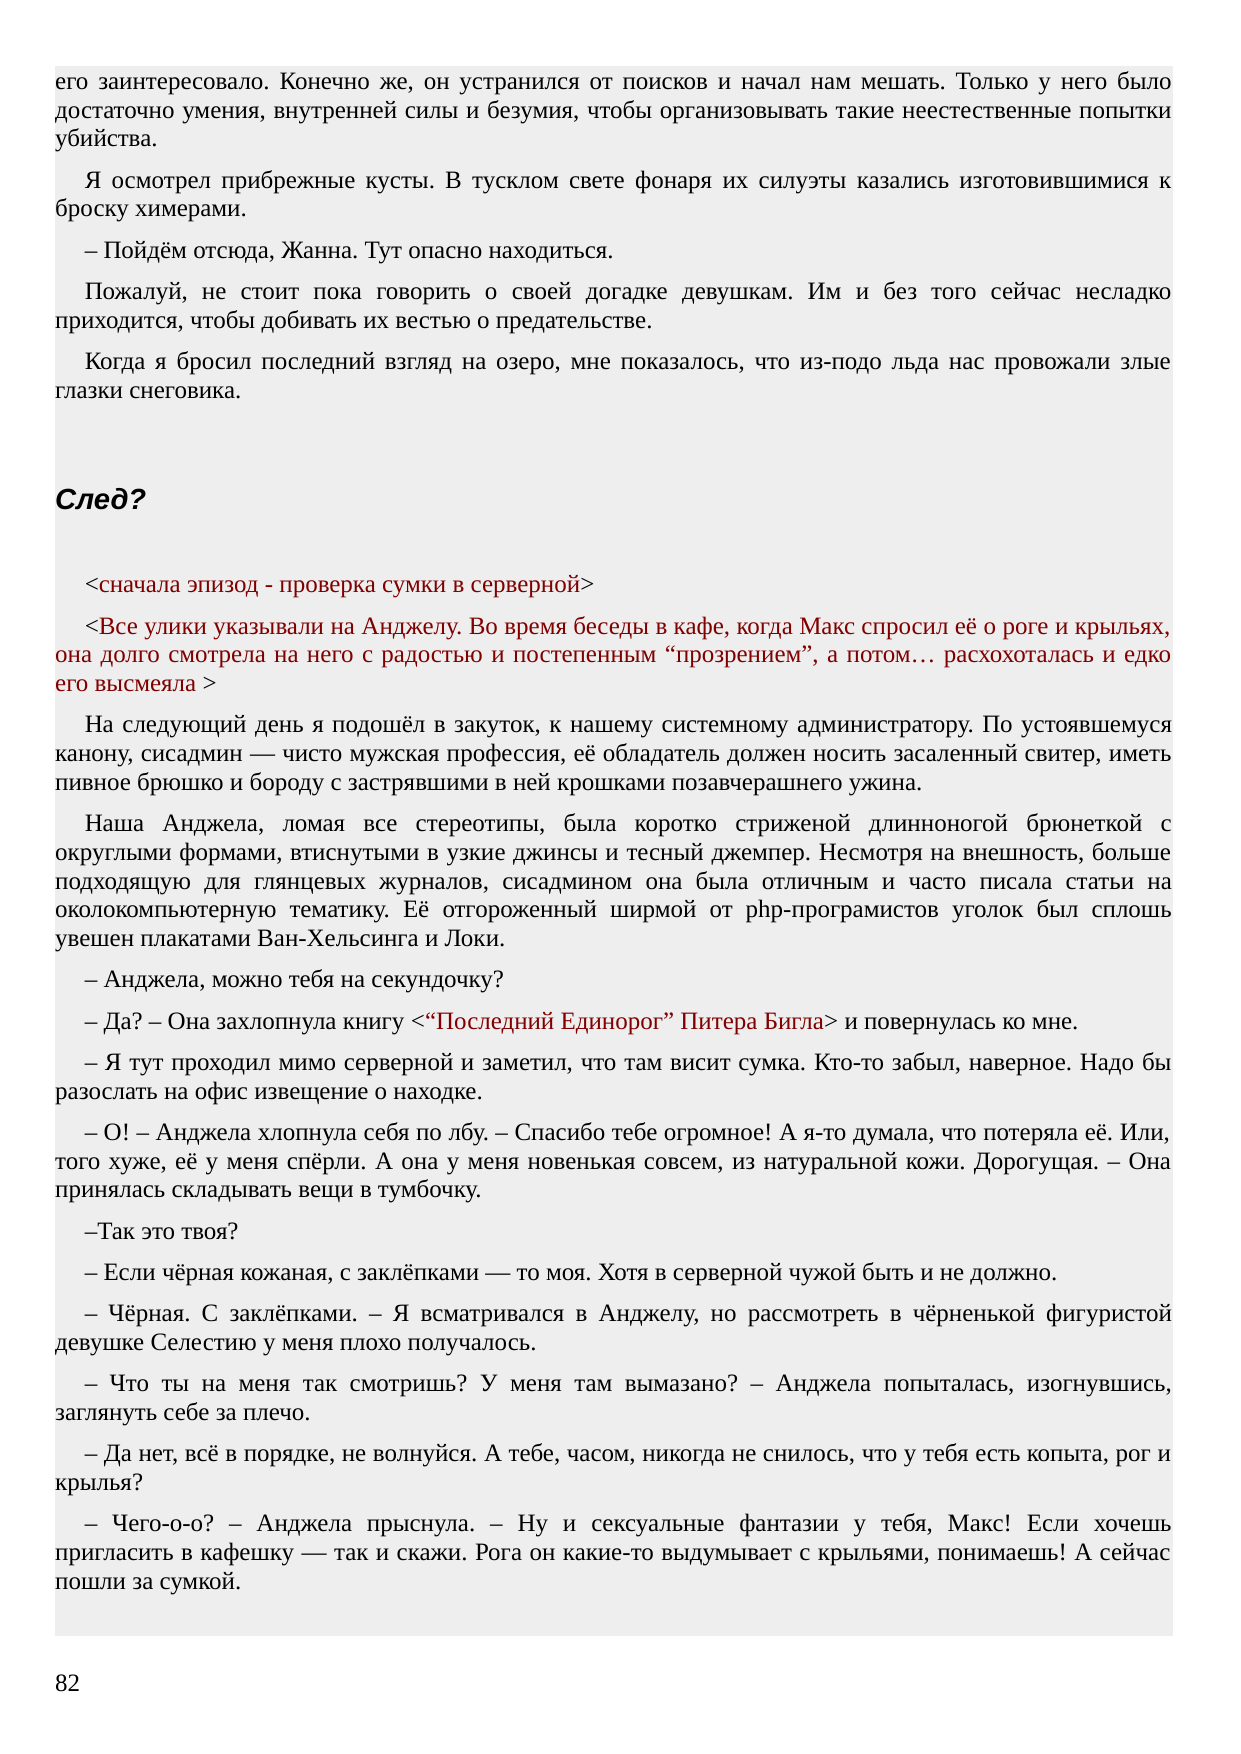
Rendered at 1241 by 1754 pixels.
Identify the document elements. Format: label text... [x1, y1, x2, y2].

text <Все улики указывали на Анджелу. Во время беседы в кафе, когда Макс спросил её о роге и крыльях, она долго смотрела на него с радостью и постепенным “прозрением”, а потом… расхохоталась и едко его высмеяла > [55, 611, 1173, 697]
text – Да нет, всё в порядке, не волнуйся. А тебе, часом, никогда не снилось, что у тебя есть копыта, рог и крылья? [55, 1438, 1173, 1496]
text – О! – Анджела хлопнула себя по лбу. – Спасибо тебе огромное! А я-то думала, что потеряла её. Или, того хуже, её у меня спёрли. А она у меня новенькая совсем, из натуральной кожи. Дорогущая. – Она принялась складывать вещи в тумбочку. [55, 1117, 1173, 1203]
text Я осмотрел прибрежные кусты. В тусклом свете фонаря их силуэты казались изготовившимися к броску химерами. [55, 165, 1173, 222]
text Наша Анджела, ломая все стереотипы, была коротко стриженой длинноногой брюнеткой с округлыми формами, втиснутыми в узкие джинсы и тесный джемпер. Несмотря на внешность, больше подходящую для глянцевых журналов, сисадмином она была отличным и часто писала статьи на околокомпьютерную тематику. Её отгороженный ширмой от php-програмистов уголок был сплошь увешен плакатами Ван-Хельсинга и Локи. [55, 808, 1173, 952]
text На следующий день я подошёл в закуток, к нашему системному администратору. По устоявшемуся канону, сисадмин — чисто мужская профессия, её обладатель должен носить засаленный свитер, иметь пивное брюшко и бороду с застрявшими в ней крошками позавчерашнего ужина. [55, 709, 1173, 796]
text – Анджела, можно тебя на секундочку? [55, 964, 1173, 993]
text – Чёрная. С заклёпками. – Я всматривался в Анджелу, но рассмотреть в чёрненькой фигуристой девушке Селестию у меня плохо получалось. [55, 1298, 1173, 1356]
text <сначала эпизод - проверка сумки в серверной> [55, 569, 1173, 598]
text –Так это твоя? [55, 1216, 1173, 1244]
text – Пойдём отсюда, Жанна. Тут опасно находиться. [55, 235, 1173, 263]
text Когда я бросил последний взгляд на озеро, мне показалось, что из-подо льда нас провожали злые глазки снеговика. [55, 346, 1173, 403]
text Пожалуй, не стоит пока говорить о своей догадке девушкам. Им и без того сейчас несладко приходится, чтобы добивать их вестью о предательстве. [55, 276, 1173, 333]
text – Если чёрная кожаная, с заклёпками — то моя. Хотя в серверной чужой быть и не должно. [55, 1257, 1173, 1286]
text – Чего-о-о? – Анджела прыснула. – Ну и сексуальные фантазии у тебя, Макс! Если хочешь пригласить в кафешку — так и скажи. Рога он какие-то выдумывает с крыльями, понимаешь! А сейчас пошли за сумкой. [55, 1508, 1173, 1594]
subtitle След? [55, 482, 1173, 516]
text его заинтересовало. Конечно же, он устранился от поисков и начал нам мешать. Только у него было достаточно умения, внутренней силы и безумия, чтобы организовывать такие неестественные попытки убийства. [55, 66, 1173, 152]
text – Что ты на меня так смотришь? У меня там вымазано? – Анджела попыталась, изогнувшись, заглянуть себе за плечо. [55, 1368, 1173, 1426]
text – Я тут проходил мимо серверной и заметил, что там висит сумка. Кто-то забыл, наверное. Надо бы разослать на офис извещение о находке. [55, 1047, 1173, 1104]
text – Да? – Она захлопнула книгу <“Последний Единорог” Питера Бигла> и повернулась ко мне. [55, 1006, 1173, 1034]
